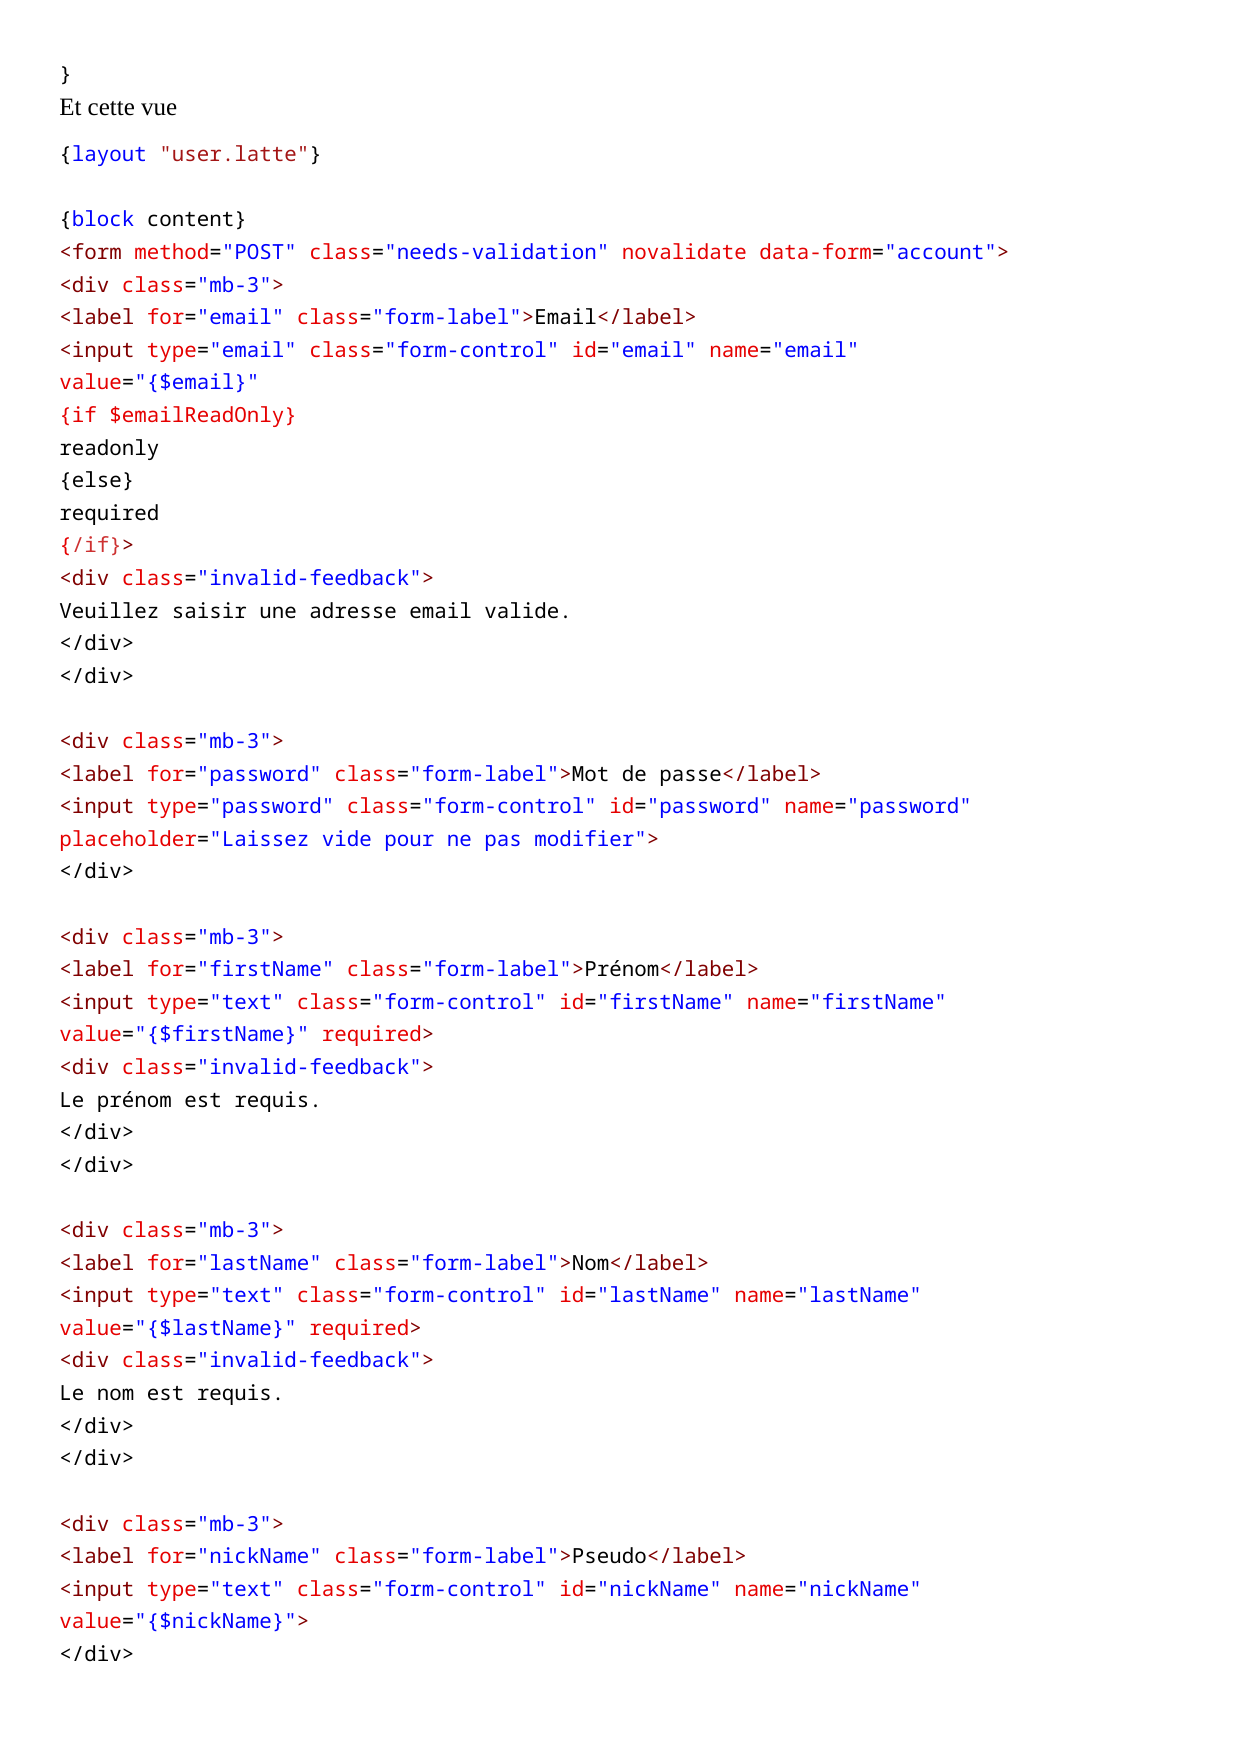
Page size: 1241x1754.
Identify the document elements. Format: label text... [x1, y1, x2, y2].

text </div> [59, 1150, 1181, 1178]
text value="{$firstName}" required> [59, 1019, 1181, 1048]
text <label for="password" class="form-label">Mot de passe</label> [59, 759, 1181, 787]
text <div class="invalid-feedback"> [59, 563, 1181, 592]
text <div class="mb-3"> [59, 1509, 1181, 1537]
text Le nom est requis. [59, 1378, 1181, 1407]
text Veuillez saisir une adresse email valide. [59, 596, 1181, 624]
text <input type="email" class="form-control" id="email" name="email" [59, 335, 1181, 363]
text {block content} [59, 204, 1181, 233]
text <label for="firstName" class="form-label">Prénom</label> [59, 954, 1181, 983]
text <div class="mb-3"> [59, 1215, 1181, 1244]
text {layout "user.latte"} [59, 139, 1181, 168]
text </div> [59, 1443, 1181, 1472]
text placeholder="Laissez vide pour ne pas modifier"> [59, 824, 1181, 852]
text {/if}> [59, 531, 1181, 559]
text <label for="email" class="form-label">Email</label> [59, 302, 1181, 331]
text <input type="text" class="form-control" id="lastName" name="lastName" [59, 1280, 1181, 1309]
text } [59, 59, 1181, 87]
text <div class="invalid-feedback"> [59, 1346, 1181, 1374]
text Le prénom est requis. [59, 1085, 1181, 1113]
text Et cette vue [59, 92, 1181, 120]
text <form method="POST" class="needs-validation" novalidate data-form="account"> [59, 237, 1181, 266]
text <label for="nickName" class="form-label">Pseudo</label> [59, 1541, 1181, 1570]
text value="{$email}" [59, 367, 1181, 396]
text </div> [59, 857, 1181, 885]
text <label for="lastName" class="form-label">Nom</label> [59, 1248, 1181, 1276]
text <input type="password" class="form-control" id="password" name="password" [59, 791, 1181, 820]
text {if $emailReadOnly} [59, 400, 1181, 428]
text required [59, 498, 1181, 526]
text <div class="mb-3"> [59, 922, 1181, 950]
text </div> [59, 1411, 1181, 1439]
text <div class="invalid-feedback"> [59, 1052, 1181, 1081]
text <div class="mb-3"> [59, 726, 1181, 754]
text value="{$lastName}" required> [59, 1313, 1181, 1341]
text value="{$nickName}"> [59, 1606, 1181, 1635]
text <input type="text" class="form-control" id="nickName" name="nickName" [59, 1574, 1181, 1602]
text {else} [59, 465, 1181, 494]
text </div> [59, 1117, 1181, 1146]
text <input type="text" class="form-control" id="firstName" name="firstName" [59, 987, 1181, 1015]
text </div> [59, 661, 1181, 689]
text </div> [59, 628, 1181, 657]
text </div> [59, 1639, 1181, 1667]
text readonly [59, 433, 1181, 461]
text <div class="mb-3"> [59, 270, 1181, 298]
